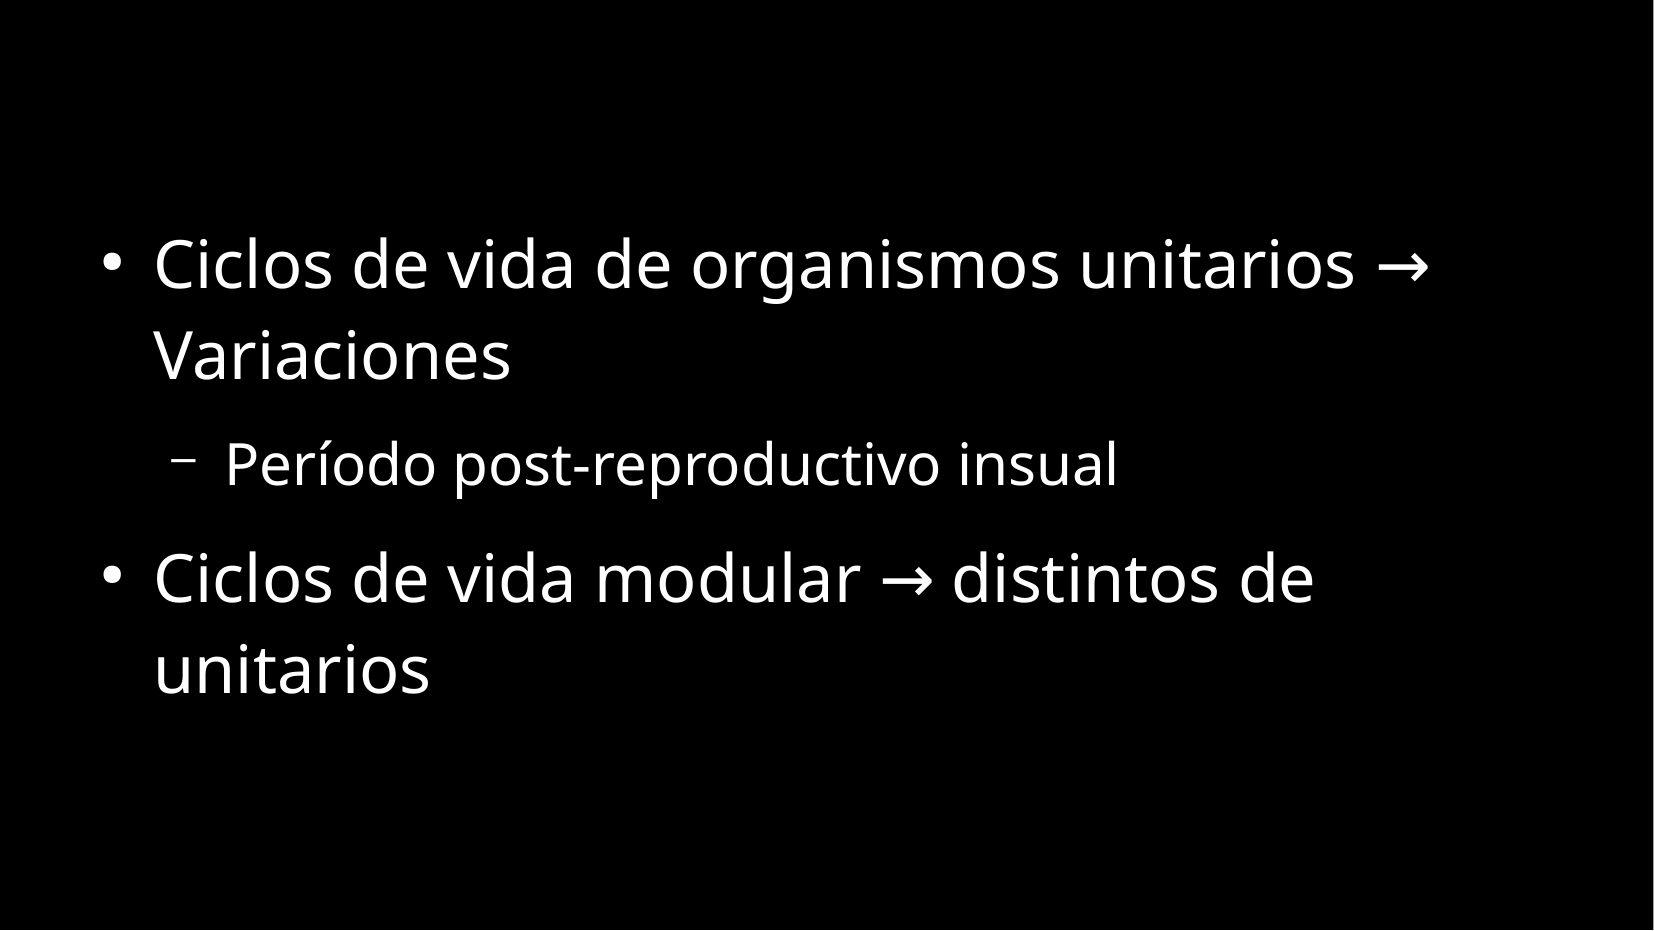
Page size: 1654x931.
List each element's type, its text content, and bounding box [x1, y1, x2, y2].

list Ciclos de vida de organismos unitarios → Variaciones Período post-reproductivo insual Ciclos de vida modular → distintos de unitarios [82, 217, 1571, 758]
